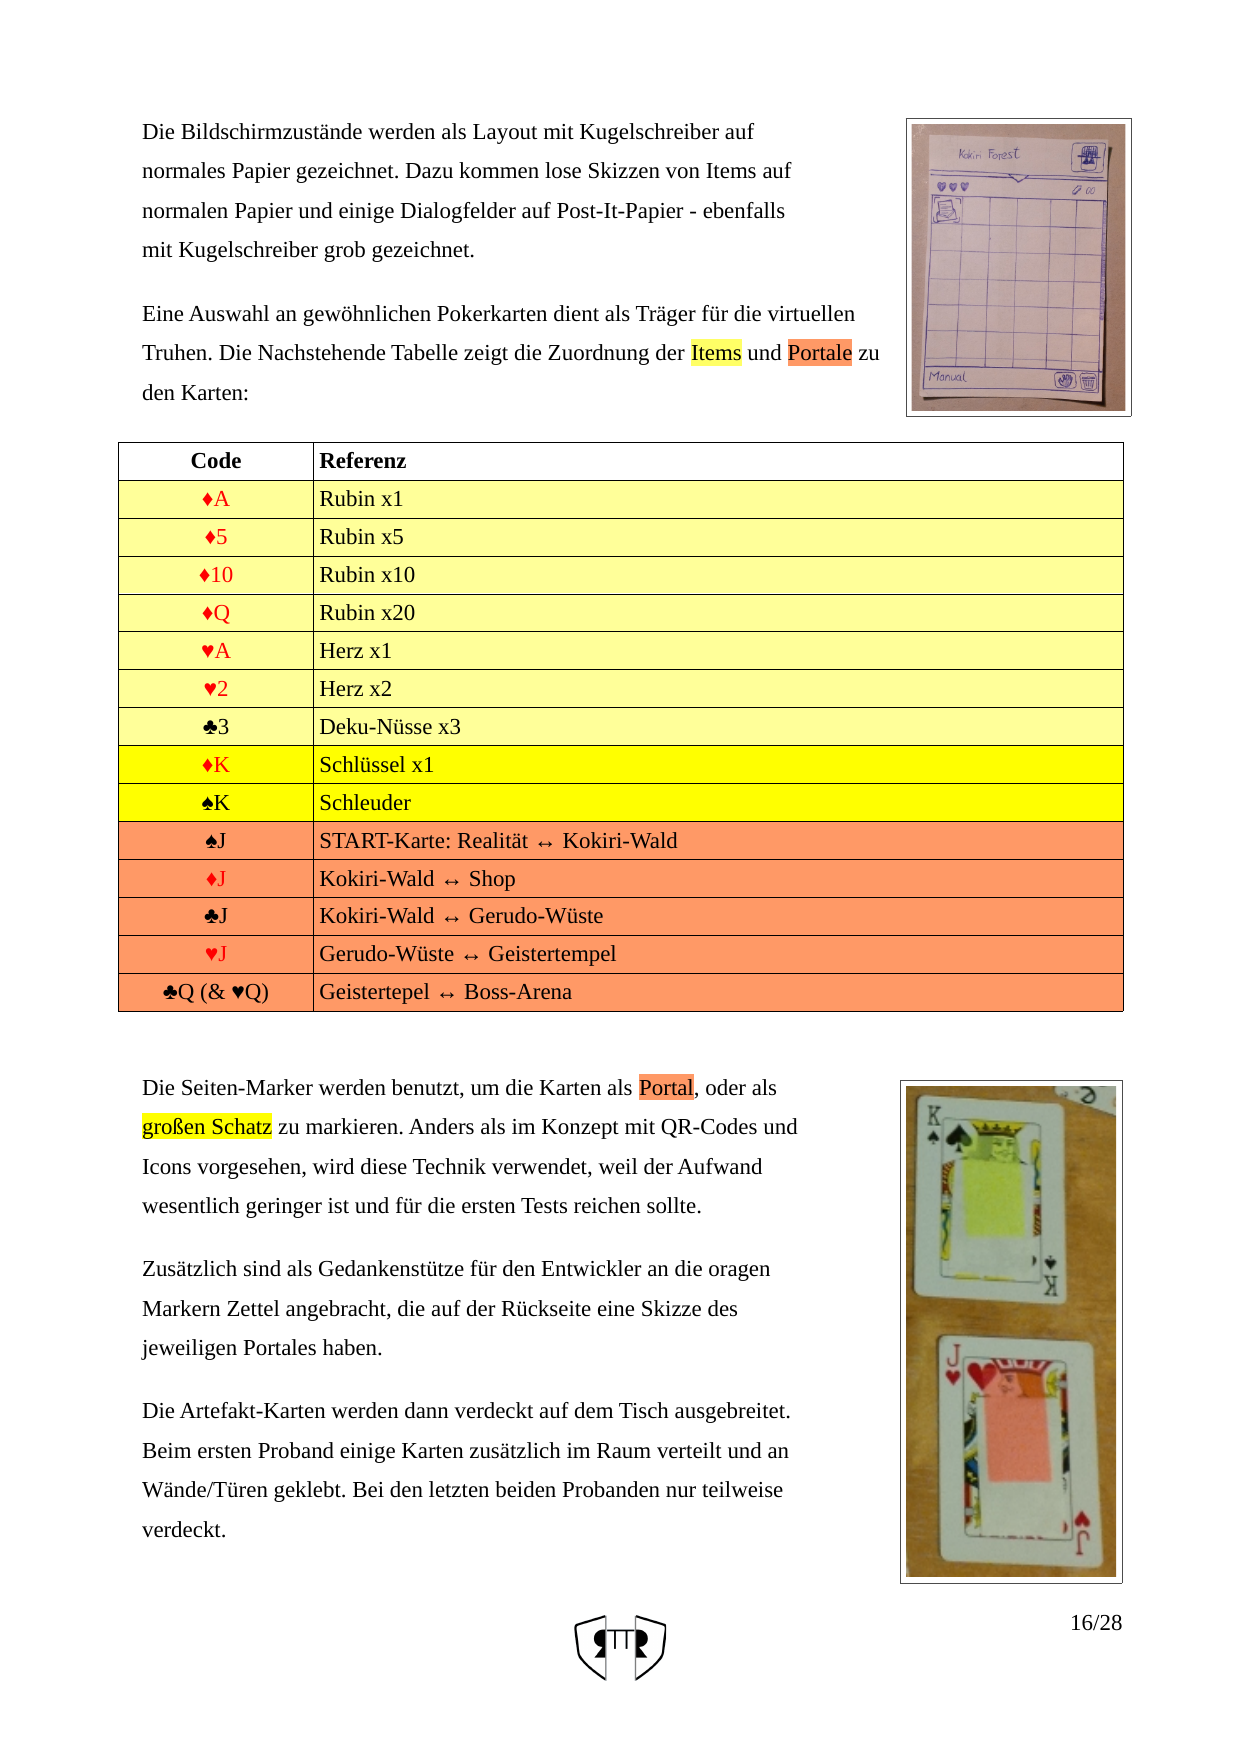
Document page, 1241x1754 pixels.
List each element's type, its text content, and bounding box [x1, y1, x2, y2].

table_cell Kokiri-Wald ↔ Gerudo-Wüste [314, 898, 1123, 935]
table_cell ♦J [119, 860, 313, 897]
table_cell ♦Q [119, 595, 313, 631]
table_cell START-Karte: Realität ↔ Kokiri-Wald [314, 822, 1123, 859]
table_cell Gerudo-Wüste ↔ Geistertempel [314, 936, 1123, 973]
table_cell Herz x1 [314, 632, 1123, 669]
table_cell ♣3 [119, 708, 313, 745]
table_cell ♥J [119, 936, 313, 973]
table_cell Rubin x10 [314, 557, 1123, 593]
text Die Seiten-Marker werden benutzt, um die Karten als Portal, oder als großen Schatz zu markieren. Anders als im Konzept mit QR-Codes und Icons vorgesehen, wird diese Technik verwendet, weil der Aufwand wesentlich geringer ist und für die ersten Tests reichen sollte. [142, 1074, 833, 1218]
text Die Bildschirmzustände werden als Layout mit Kugelschreiber auf normales Papier gezeichnet. Dazu kommen lose Skizzen von Items auf normalen Papier und einige Dialogfelder auf Post-It-Papier - ebenfalls mit Kugelschreiber grob gezeichnet. [142, 118, 809, 263]
table_cell ♠K [119, 784, 313, 821]
table_cell Kokiri-Wald ↔ Shop [314, 860, 1123, 897]
table_cell Schleuder [314, 784, 1123, 821]
text Die Artefakt-Karten werden dann verdeckt auf dem Tisch ausgebreitet. Beim ersten Proband einige Karten zusätzlich im Raum verteilt und an Wände/Türen geklebt. Bei den letzten beiden Probanden nur teilweise verdeckt. [142, 1397, 833, 1542]
table_cell Geistertepel ↔ Boss-Arena [314, 974, 1123, 1011]
table_cell ♦10 [119, 557, 313, 593]
table_cell Herz x2 [314, 670, 1123, 707]
table_cell Schlüssel x1 [314, 746, 1123, 783]
table_cell ♣J [119, 898, 313, 935]
table_cell ♦A [119, 481, 313, 518]
table_cell Rubin x5 [314, 519, 1123, 556]
text Zusätzlich sind als Gedankenstütze für den Entwickler an die oragen Markern Zettel angebracht, die auf der Rückseite eine Skizze des jeweiligen Portales haben. [142, 1255, 833, 1361]
picture [911, 124, 1126, 411]
table_cell Rubin x1 [314, 481, 1123, 518]
picture [906, 1086, 1117, 1577]
picture [574, 1615, 667, 1681]
table_cell ♦5 [119, 519, 313, 556]
table_header Code [119, 443, 313, 480]
table_cell ♠J [119, 822, 313, 859]
table_cell Deku-Nüsse x3 [314, 708, 1123, 745]
text [901, 1081, 1122, 1583]
table_cell ♥A [119, 632, 313, 669]
text Eine Auswahl an gewöhnlichen Pokerkarten dient als Träger für die virtuellen Truhen. Die Nachstehende Tabelle zeigt die Zuordnung der Items und Portale zu den Karten: [142, 300, 906, 405]
table_cell Rubin x20 [314, 595, 1123, 631]
table_cell ♦K [119, 746, 313, 783]
table_cell ♥2 [119, 670, 313, 707]
table_header Referenz [314, 443, 1123, 480]
table_cell ♣Q (& ♥Q) [119, 974, 313, 1011]
text [907, 119, 1131, 416]
